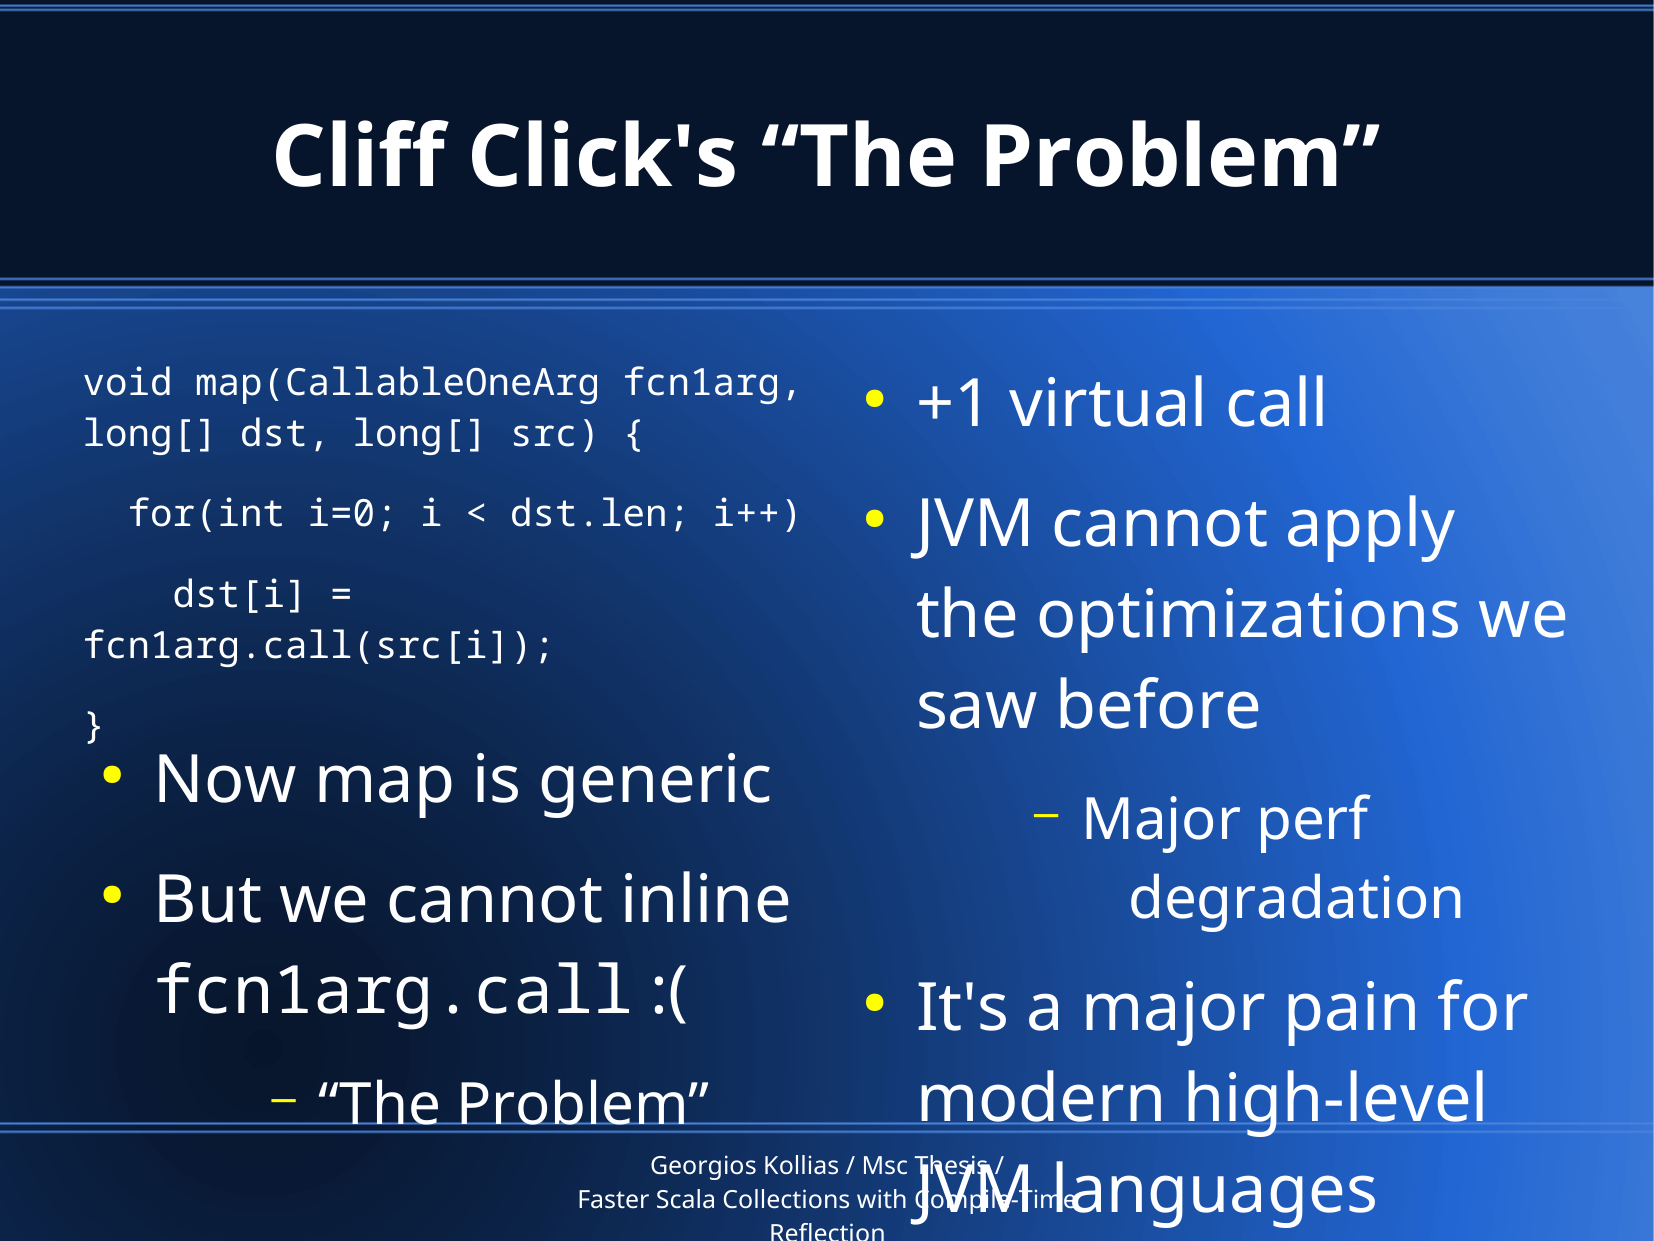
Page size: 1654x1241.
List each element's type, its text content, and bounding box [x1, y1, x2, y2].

list Now map is generic But we cannot inline fcn1arg.call :( “The Problem” [82, 730, 809, 1080]
list void map(CallableOneArg fcn1arg, long[] dst, long[] src) { for(int i=0; i < dst.len; i++) dst[i] = fcn1arg.call(src[i]); } [82, 355, 809, 699]
title Cliff Click's “The Problem” [82, 49, 1571, 257]
picture [0, 0, 1654, 1241]
list +1 virtual call JVM cannot apply the optimizations we saw before Major perf degradation It's a major pain for modern high-level JVM languages [845, 355, 1572, 1092]
picture [774, 1226, 780, 1233]
picture [859, 1230, 866, 1240]
picture [874, 1230, 881, 1241]
picture [774, 1235, 781, 1241]
